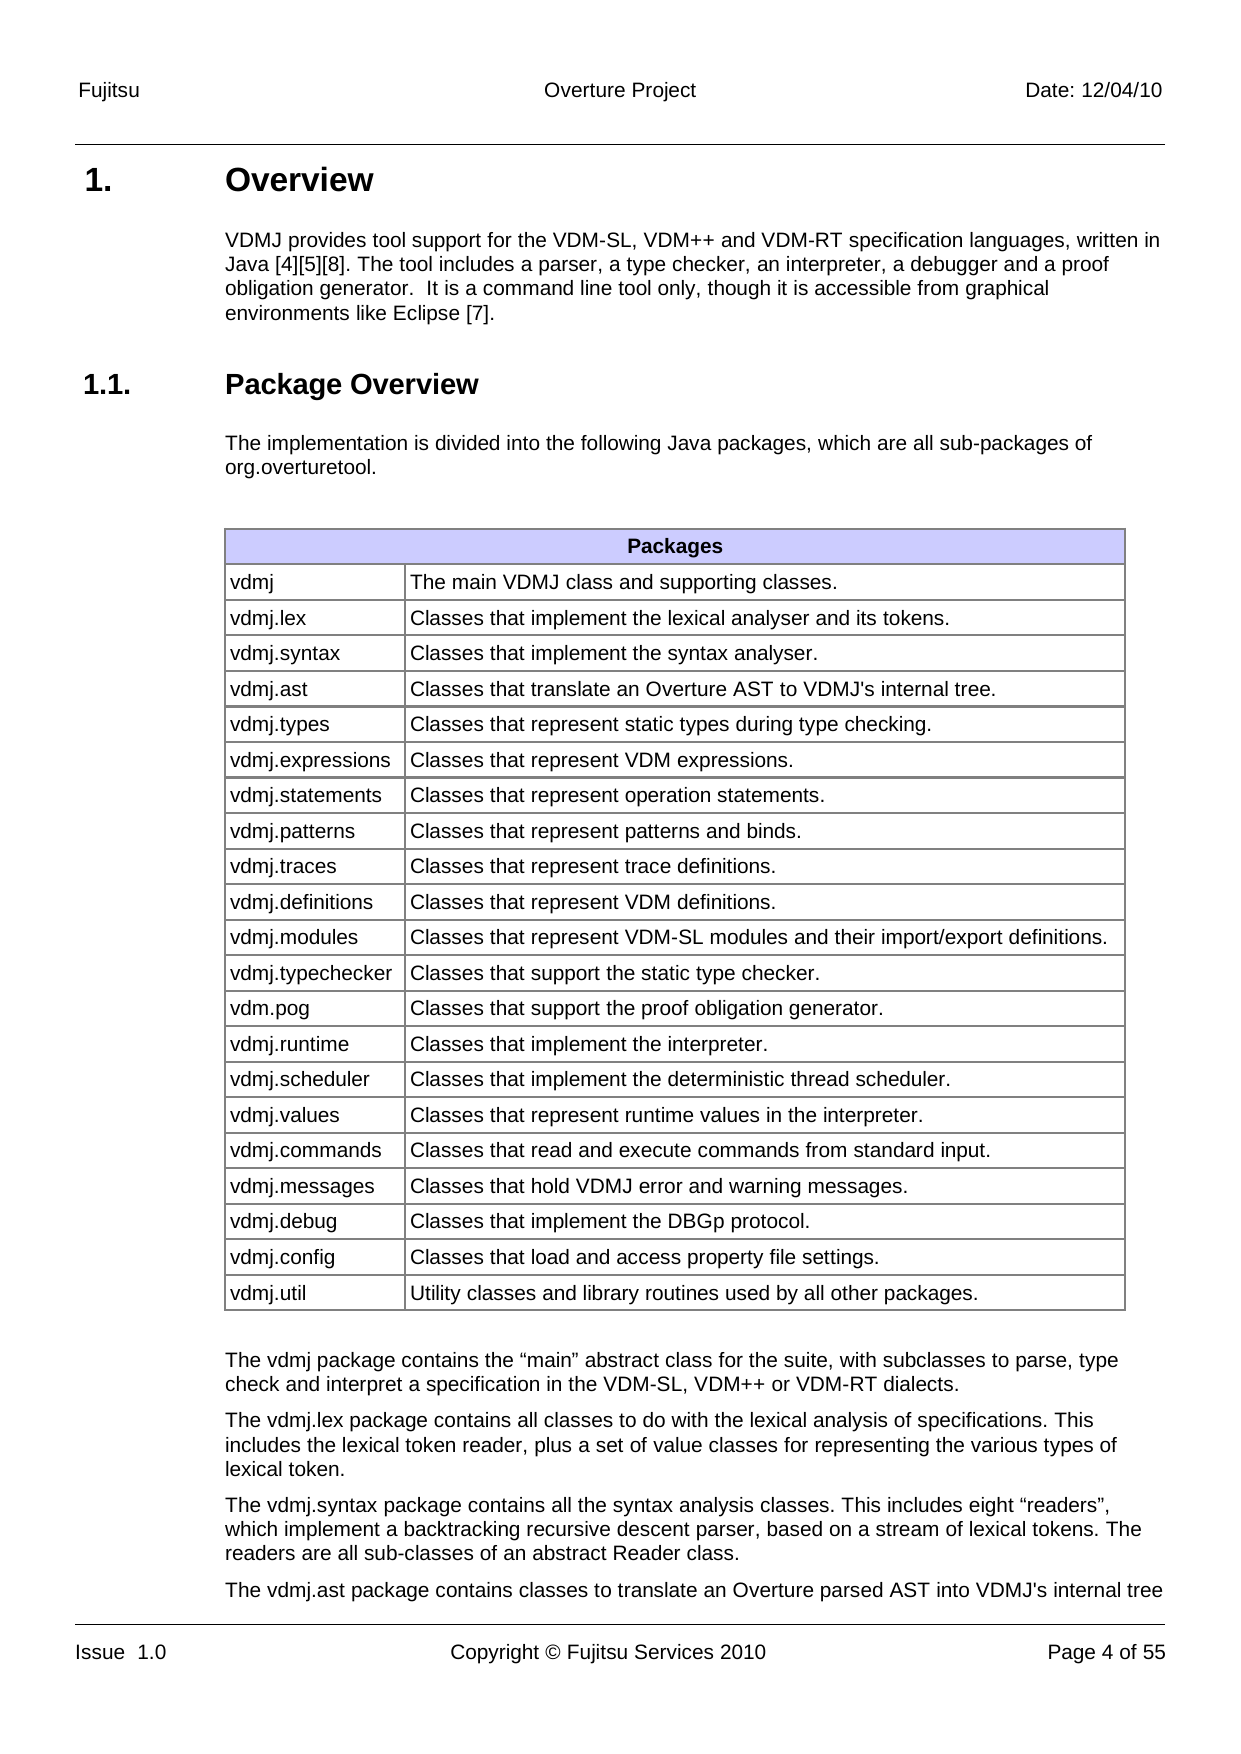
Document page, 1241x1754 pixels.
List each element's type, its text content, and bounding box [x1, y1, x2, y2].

table_cell Classes that implement the lexical analyser and its tokens. [406, 601, 1124, 634]
table_cell vdmj.statements [226, 779, 404, 812]
table_cell Classes that represent VDM definitions. [406, 885, 1124, 918]
table_cell vdmj.config [226, 1240, 404, 1274]
text The vdmj.ast package contains classes to translate an Overture parsed AST into VDMJ's internal tree [225, 1578, 1165, 1602]
table_cell vdmj.traces [226, 850, 404, 883]
table_cell Classes that implement the deterministic thread scheduler. [406, 1063, 1124, 1096]
table_cell Classes that read and execute commands from standard input. [406, 1134, 1124, 1167]
subtitle Overview [75, 160, 1165, 198]
table_cell Classes that support the static type checker. [406, 956, 1124, 989]
table_cell Utility classes and library routines used by all other packages. [406, 1276, 1124, 1309]
text The implementation is divided into the following Java packages, which are all sub-packages of org.overturetool. [225, 431, 1165, 479]
table_cell vdmj [226, 565, 404, 599]
table_cell Classes that support the proof obligation generator. [406, 992, 1124, 1025]
text The vdmj.syntax package contains all the syntax analysis classes. This includes eight “readers”, which implement a backtracking recursive descent parser, based on a stream of lexical tokens. The readers are all sub-classes of an abstract Reader class. [225, 1493, 1165, 1565]
table_cell vdmj.commands [226, 1134, 404, 1167]
text The vdmj package contains the “main” abstract class for the suite, with subclasses to parse, type check and interpret a specification in the VDM-SL, VDM++ or VDM-RT dialects. [225, 1348, 1165, 1396]
table_cell vdmj.modules [226, 921, 404, 954]
table_cell The main VDMJ class and supporting classes. [406, 565, 1124, 599]
table_cell vdm.pog [226, 992, 404, 1025]
table_cell vdmj.util [226, 1276, 404, 1309]
table_cell vdmj.values [226, 1098, 404, 1132]
table_cell vdmj.expressions [226, 743, 404, 776]
table_cell Classes that represent VDM-SL modules and their import/export definitions. [406, 921, 1124, 954]
table_cell Classes that implement the DBGp protocol. [406, 1205, 1124, 1238]
table_cell vdmj.ast [226, 672, 404, 705]
table_cell Classes that represent static types during type checking. [406, 708, 1124, 741]
table_cell Classes that translate an Overture AST to VDMJ's internal tree. [406, 672, 1124, 705]
table_cell vdmj.syntax [226, 636, 404, 670]
table_cell Classes that represent runtime values in the interpreter. [406, 1098, 1124, 1132]
table_cell vdmj.typechecker [226, 956, 404, 989]
table_cell Classes that represent operation statements. [406, 779, 1124, 812]
text VDMJ provides tool support for the VDM-SL, VDM++ and VDM-RT specification languages, written in Java [4][5][8]. The tool includes a parser, a type checker, an interpreter, a debugger and a proof obligation generator. It is a command line tool only, though it is accessible from graphical environments like Eclipse [7]. [225, 228, 1165, 324]
table_cell Classes that represent trace definitions. [406, 850, 1124, 883]
text The vdmj.lex package contains all classes to do with the lexical analysis of specifications. This includes the lexical token reader, plus a set of value classes for representing the various types of lexical token. [225, 1408, 1165, 1481]
table_cell vdmj.debug [226, 1205, 404, 1238]
table_cell vdmj.messages [226, 1169, 404, 1203]
table_cell vdmj.runtime [226, 1027, 404, 1061]
table_cell vdmj.definitions [226, 885, 404, 918]
table_cell Classes that implement the interpreter. [406, 1027, 1124, 1061]
table_cell Classes that represent VDM expressions. [406, 743, 1124, 776]
table_cell Classes that load and access property file settings. [406, 1240, 1124, 1274]
table_cell vdmj.lex [226, 601, 404, 634]
table_header Packages [226, 530, 1124, 563]
subtitle Package Overview [75, 367, 1165, 401]
table_cell Classes that implement the syntax analyser. [406, 636, 1124, 670]
table_cell vdmj.patterns [226, 814, 404, 847]
table_cell Classes that hold VDMJ error and warning messages. [406, 1169, 1124, 1203]
table_cell vdmj.types [226, 708, 404, 741]
table_cell Classes that represent patterns and binds. [406, 814, 1124, 847]
table_cell vdmj.scheduler [226, 1063, 404, 1096]
